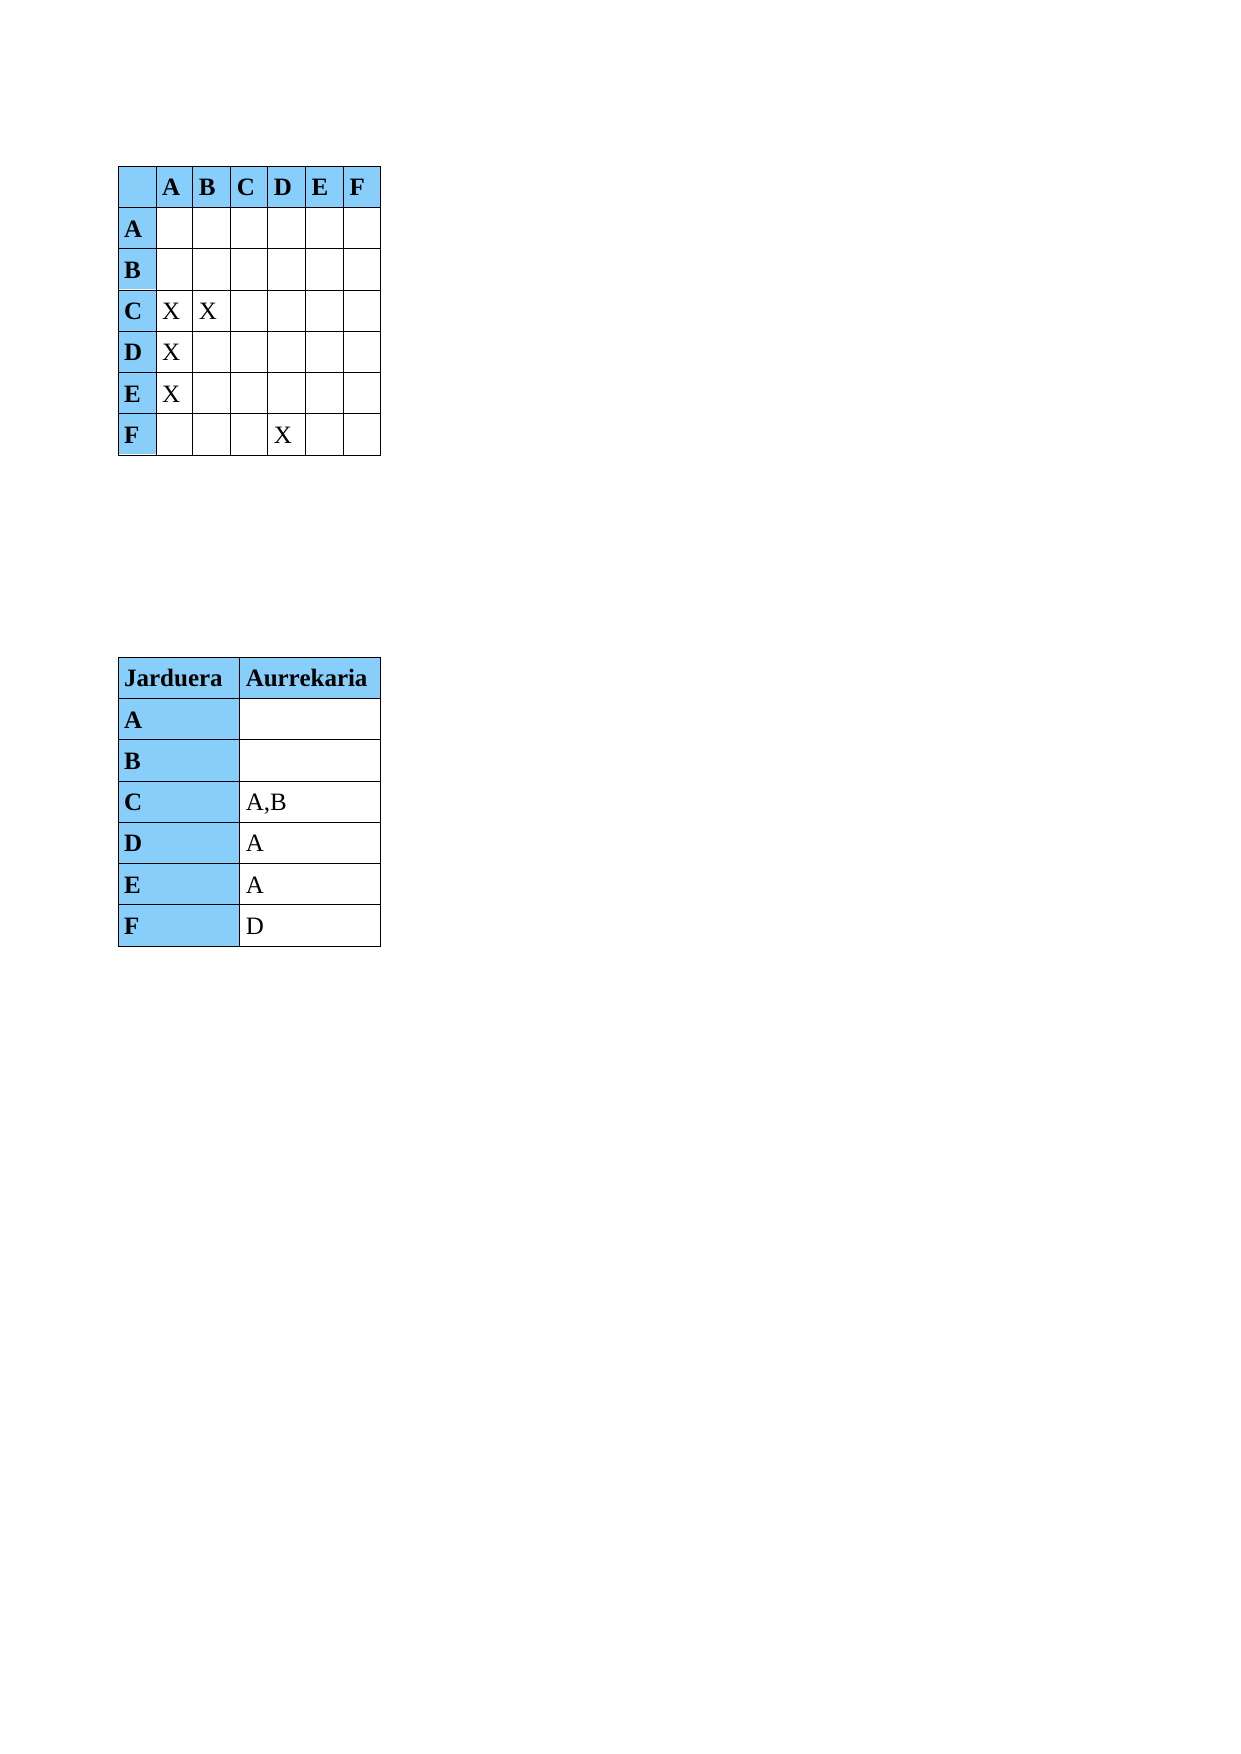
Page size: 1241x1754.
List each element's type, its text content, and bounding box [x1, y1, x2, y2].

table_cell [157, 249, 192, 289]
table_cell [240, 740, 380, 781]
table_cell [231, 414, 267, 454]
table_cell X [268, 414, 305, 454]
table_cell [268, 332, 305, 372]
table_cell C [119, 291, 156, 331]
table_cell [231, 332, 267, 372]
table_header Jarduera [119, 658, 239, 698]
table_cell E [119, 373, 156, 413]
table_cell [306, 208, 343, 248]
table_cell [193, 332, 230, 372]
table_cell B [119, 740, 239, 781]
table_cell D [119, 823, 239, 863]
table_cell [306, 291, 343, 331]
table_cell [306, 414, 343, 454]
table_cell [231, 373, 267, 413]
table_cell A [240, 864, 380, 904]
table_cell [231, 208, 267, 248]
table_header Aurrekaria [240, 658, 380, 698]
table_cell D [119, 332, 156, 372]
table_cell [344, 291, 380, 331]
table_cell [231, 249, 267, 289]
table_cell D [240, 905, 380, 946]
table_cell X [193, 291, 230, 331]
table_cell B [119, 249, 156, 289]
table_cell C [119, 782, 239, 822]
table_cell [344, 414, 380, 454]
table_cell A [240, 823, 380, 863]
table_cell [268, 291, 305, 331]
table_cell [193, 208, 230, 248]
table_cell [306, 249, 343, 289]
table_cell [306, 332, 343, 372]
table_cell X [157, 373, 192, 413]
table_cell X [157, 291, 192, 331]
table_header A [157, 167, 192, 207]
table_cell [268, 249, 305, 289]
table_cell [344, 249, 380, 289]
table_cell E [119, 864, 239, 904]
table_header [119, 167, 156, 207]
table_cell [344, 208, 380, 248]
table_header B [193, 167, 230, 207]
table_cell [344, 373, 380, 413]
table_cell F [119, 414, 156, 454]
table_cell [193, 249, 230, 289]
table_cell [344, 332, 380, 372]
table_cell [157, 208, 192, 248]
table_cell [193, 414, 230, 454]
table_cell [240, 699, 380, 739]
table_cell A,B [240, 782, 380, 822]
table_cell [268, 208, 305, 248]
table_cell [193, 373, 230, 413]
table_cell [231, 291, 267, 331]
table_cell X [157, 332, 192, 372]
table_cell [306, 373, 343, 413]
table_cell A [119, 208, 156, 248]
table_header D [268, 167, 305, 207]
table_cell A [119, 699, 239, 739]
table_cell [268, 373, 305, 413]
table_cell F [119, 905, 239, 946]
table_header E [306, 167, 343, 207]
table_header F [344, 167, 380, 207]
table_header C [231, 167, 267, 207]
table_cell [157, 414, 192, 454]
